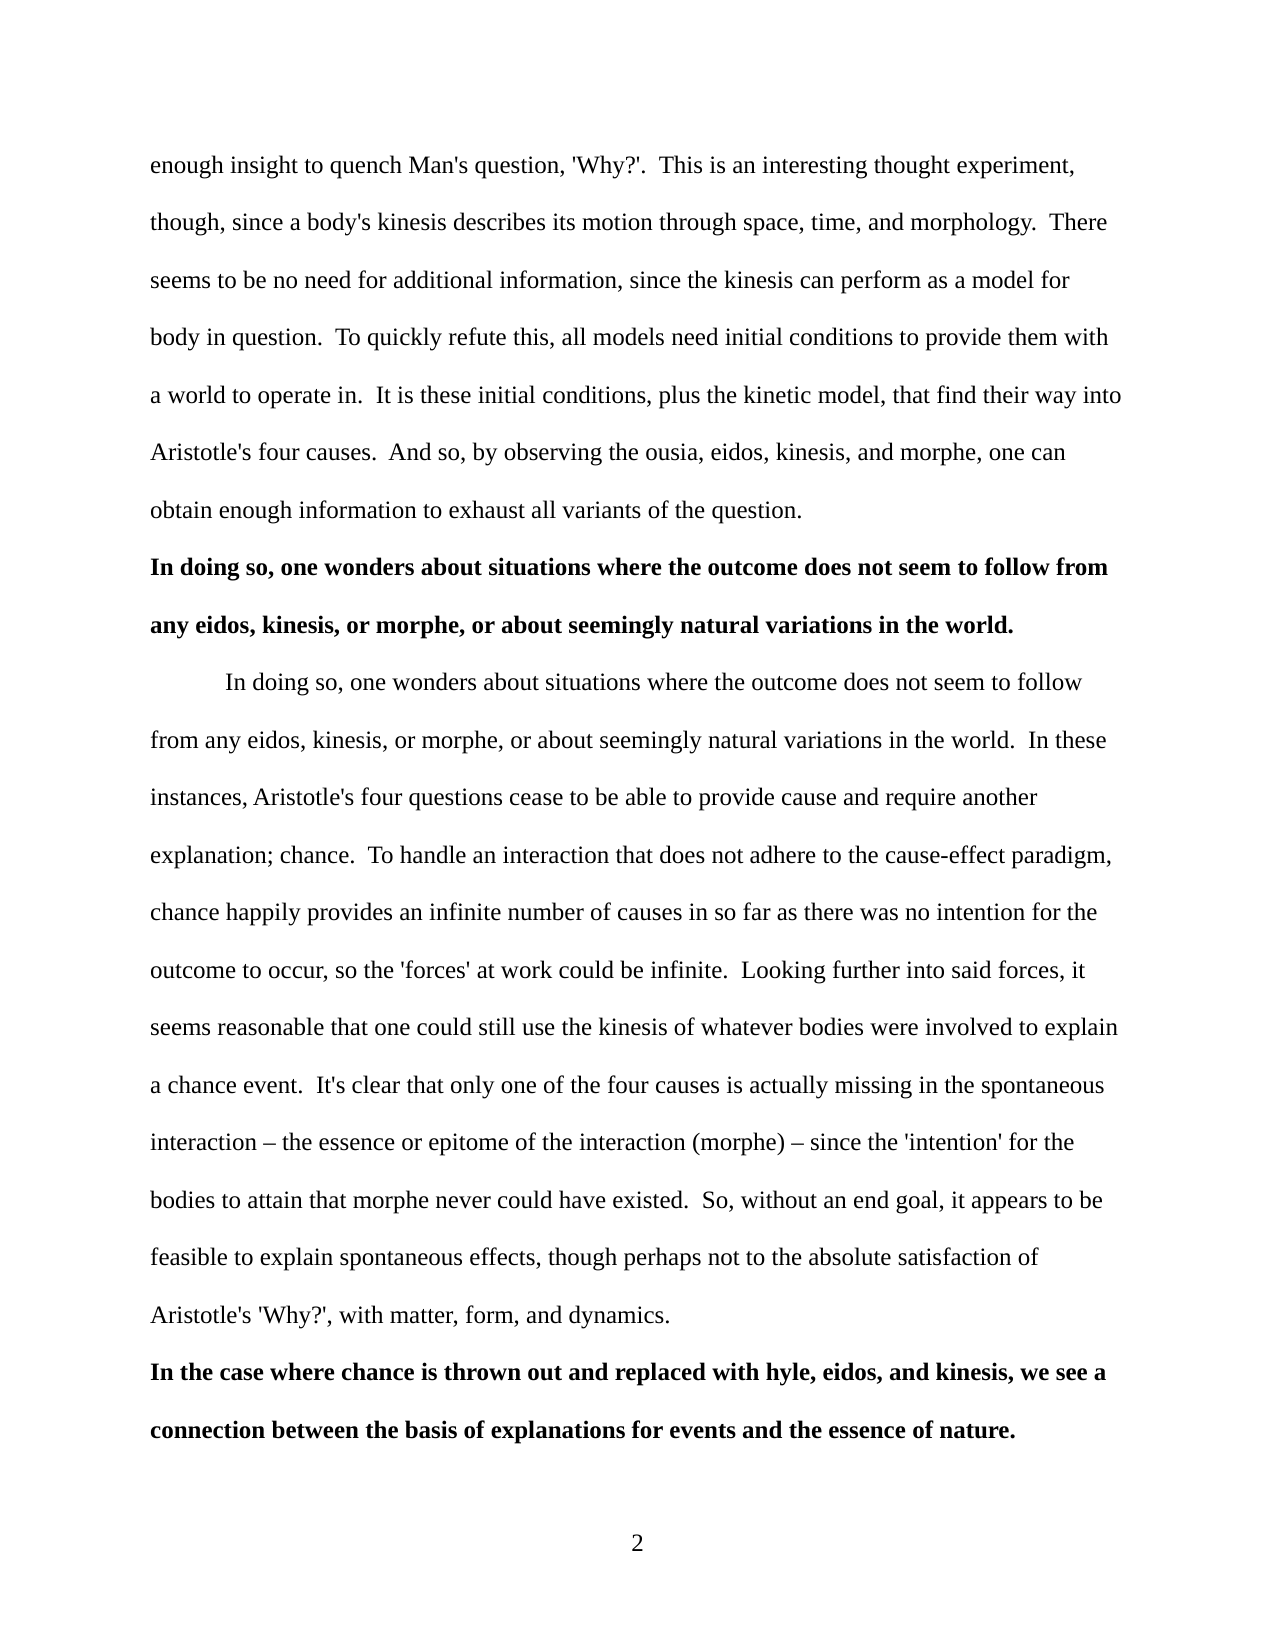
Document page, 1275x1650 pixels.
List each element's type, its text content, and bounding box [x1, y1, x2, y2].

text enough insight to quench Man's question, 'Why?'. This is an interesting thought experiment, though, since a body's kinesis describes its motion through space, time, and morphology. There seems to be no need for additional information, since the kinesis can perform as a model for body in question. To quickly refute this, all models need initial conditions to provide them with a world to operate in. It is these initial conditions, plus the kinetic model, that find their way into Aristotle's four causes. And so, by observing the ousia, eidos, kinesis, and morphe, one can obtain enough information to exhaust all variants of the question. [150, 150, 1125, 524]
text In the case where chance is thrown out and replaced with hyle, eidos, and kinesis, we see a connection between the basis of explanations for events and the essence of nature. [150, 1357, 1125, 1444]
text In doing so, one wonders about situations where the outcome does not seem to follow from any eidos, kinesis, or morphe, or about seemingly natural variations in the world. [150, 552, 1125, 639]
text In doing so, one wonders about situations where the outcome does not seem to follow from any eidos, kinesis, or morphe, or about seemingly natural variations in the world. In these instances, Aristotle's four questions cease to be able to provide cause and require another explanation; chance. To handle an interaction that does not adhere to the cause-effect paradigm, chance happily provides an infinite number of causes in so far as there was no intention for the outcome to occur, so the 'forces' at work could be infinite. Looking further into said forces, it seems reasonable that one could still use the kinesis of whatever bodies were involved to explain a chance event. It's clear that only one of the four causes is actually missing in the spontaneous interaction – the essence or epitome of the interaction (morphe) – since the 'intention' for the bodies to attain that morphe never could have existed. So, without an end goal, it appears to be feasible to explain spontaneous effects, though perhaps not to the absolute satisfaction of Aristotle's 'Why?', with matter, form, and dynamics. [150, 667, 1125, 1329]
